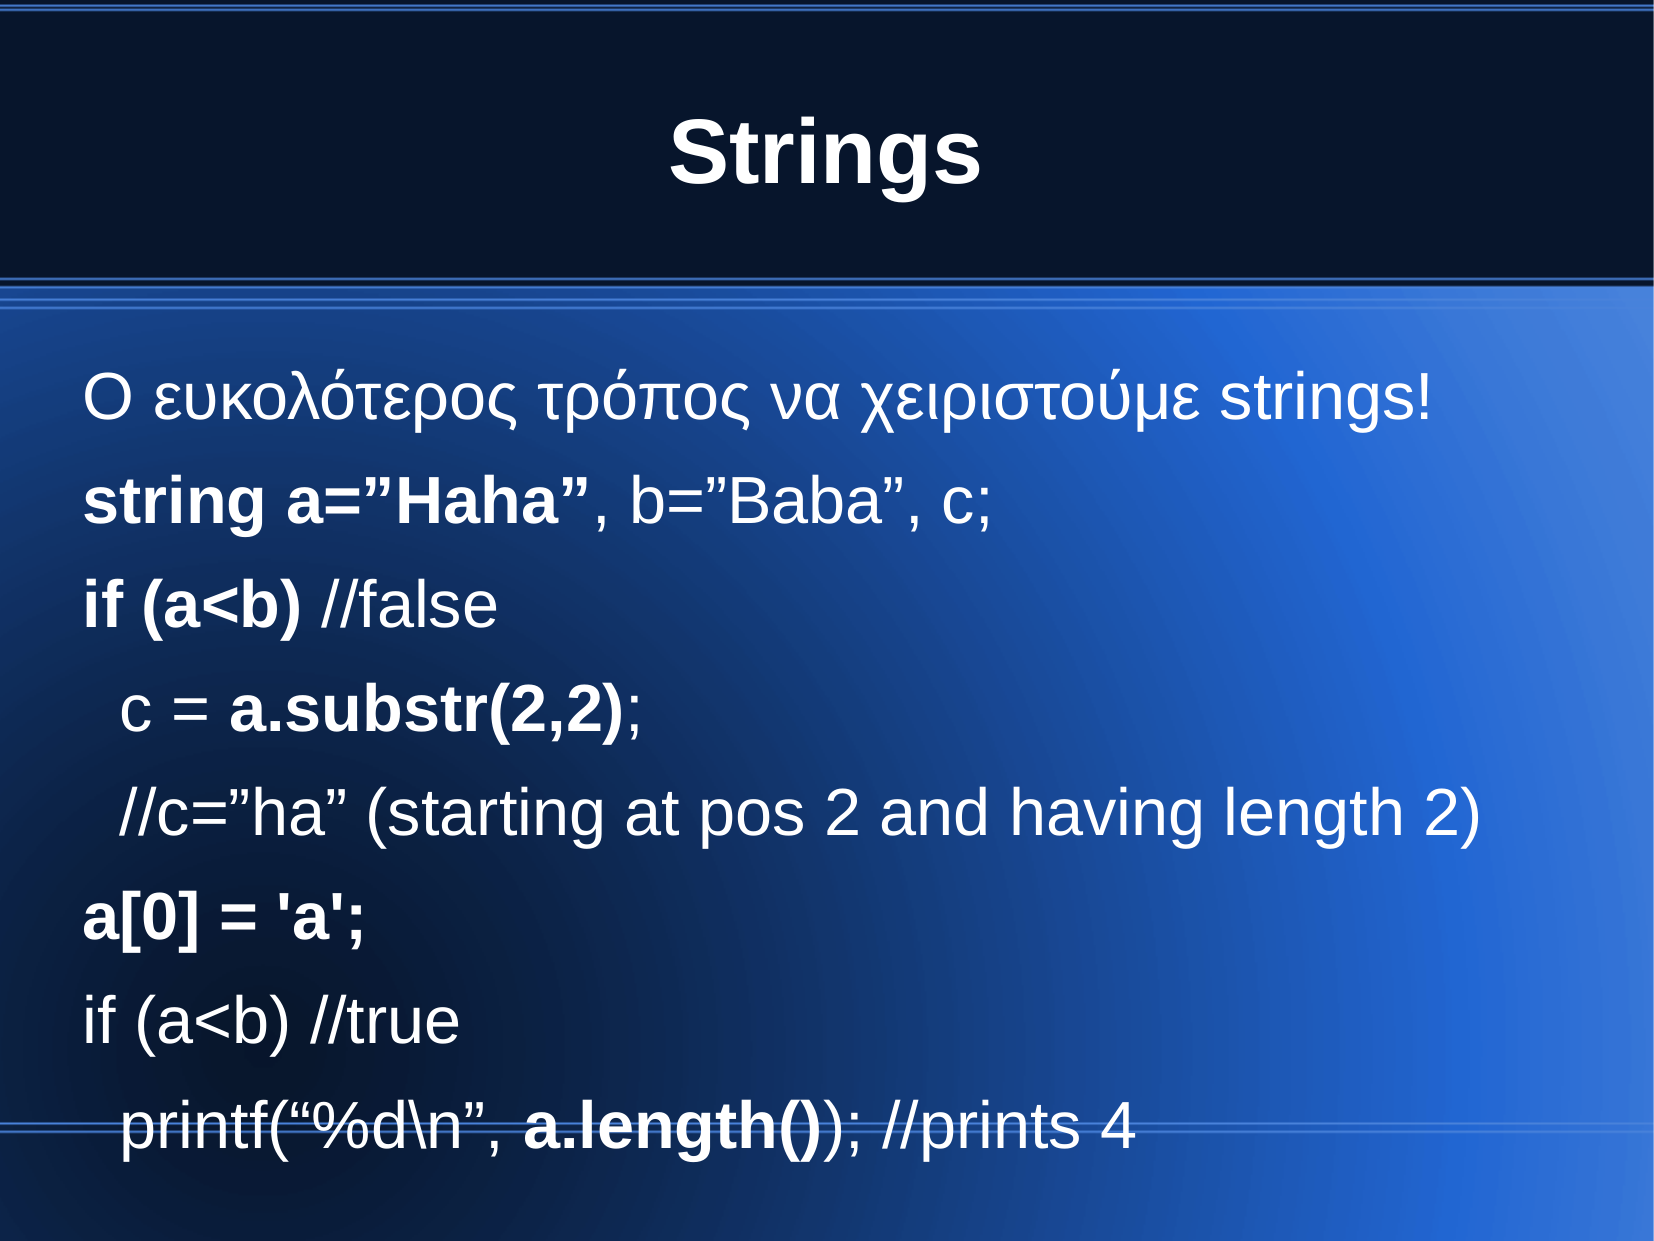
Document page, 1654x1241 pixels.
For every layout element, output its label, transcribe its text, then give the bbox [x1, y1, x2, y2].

list Ο ευκολότερος τρόπος να χειριστούμε strings! string a=”Haha”, b=”Baba”, c; if (a<b) //false c = a.substr(2,2); //c=”ha” (starting at pos 2 and having length 2) a[0] = 'a'; if (a<b) //true printf(“%d\n”, a.length()); //prints 4 [82, 355, 1570, 1173]
picture [0, 0, 1654, 1241]
title Strings [82, 49, 1570, 256]
